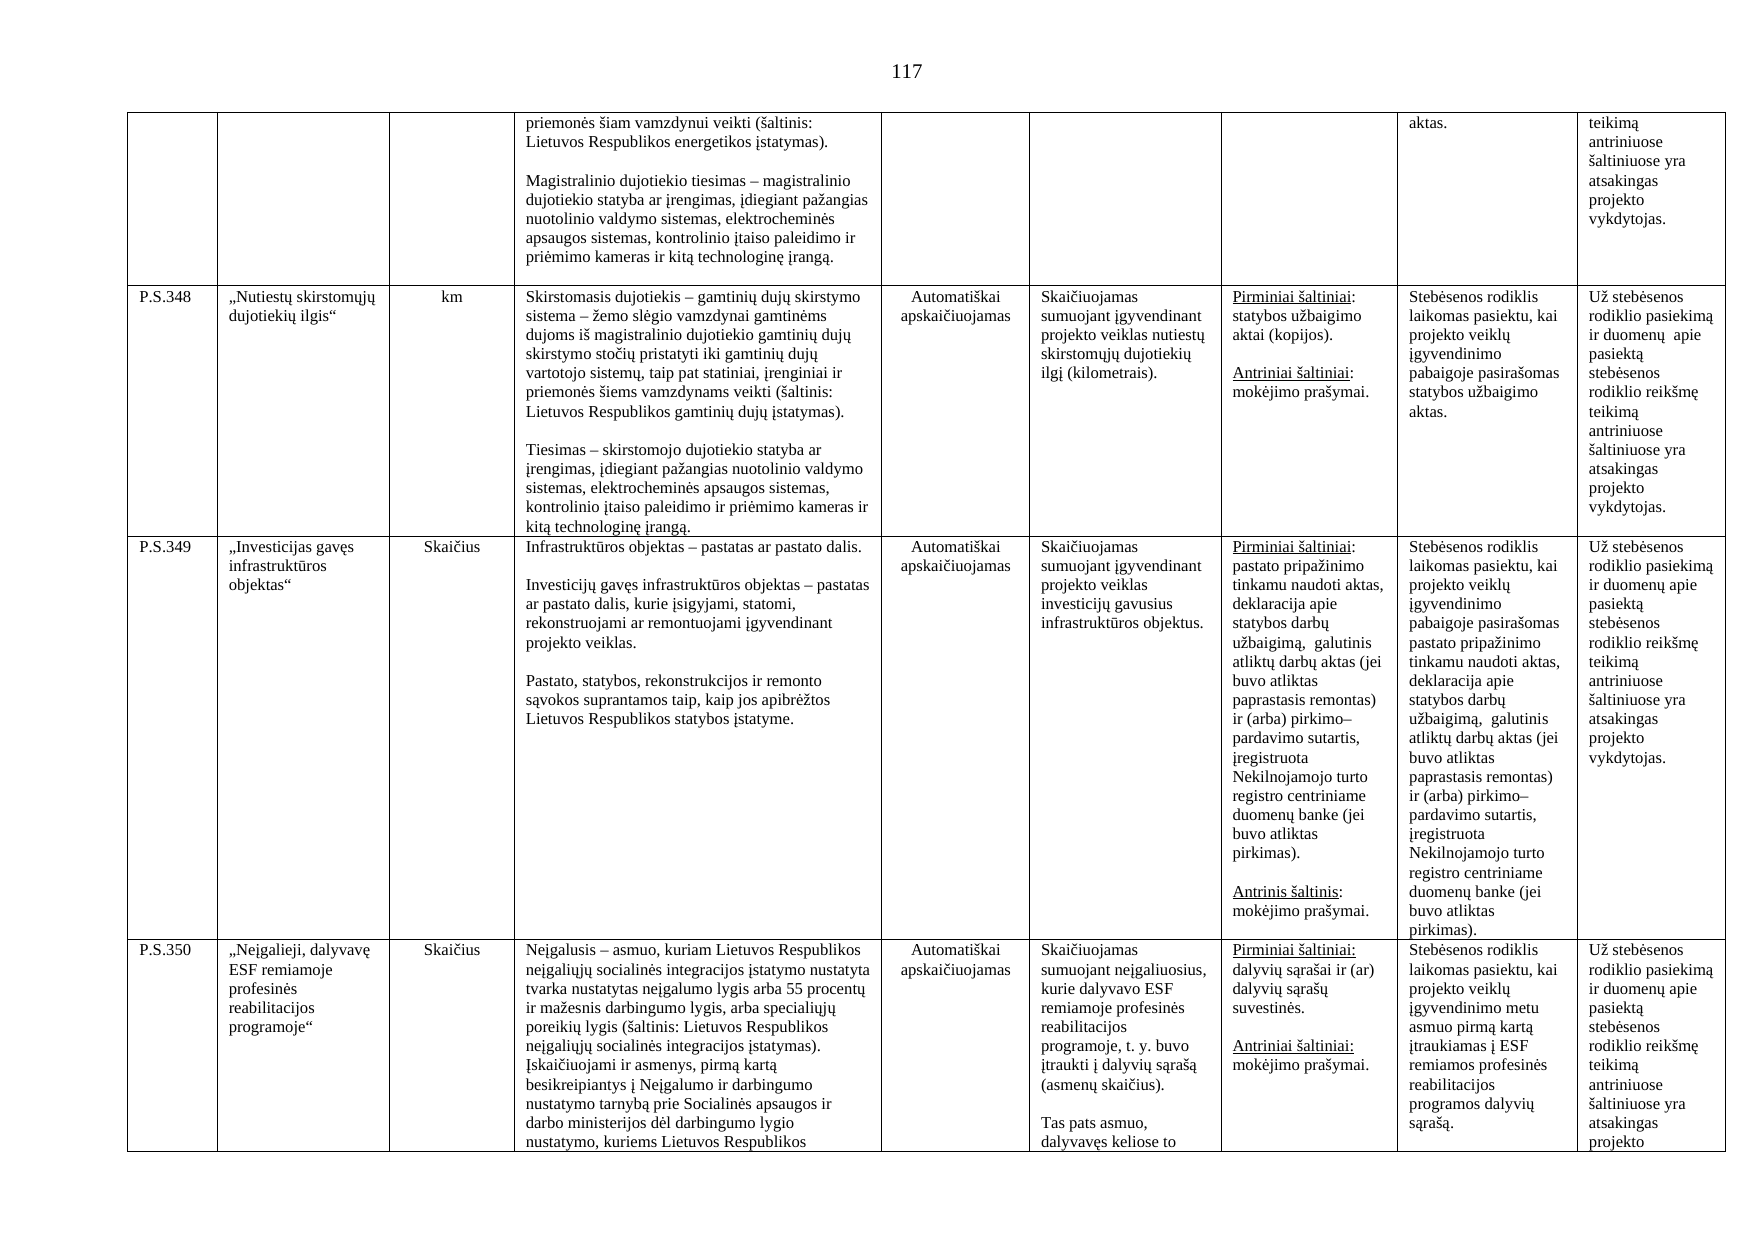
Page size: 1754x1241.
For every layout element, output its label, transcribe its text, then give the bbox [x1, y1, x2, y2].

table_cell Skaičius [390, 537, 514, 939]
table_cell „Investicijas gavęs infrastruktūros objektas“ [218, 537, 389, 939]
table_cell Skaičius [390, 940, 514, 1151]
table_cell Stebėsenos rodiklis laikomas pasiektu, kai projekto veiklų įgyvendinimo pabaigoje pasirašomas statybos užbaigimo aktas. [1398, 286, 1577, 536]
table_cell [1222, 113, 1397, 285]
table_cell Skaičiuojamas sumuojant neįgaliuosius, kurie dalyvavo ESF remiamoje profesinės reabilitacijos programoje, t. y. buvo įtraukti į dalyvių sąrašą (asmenų skaičius). Tas pats asmuo, dalyvavęs keliose to [1030, 940, 1221, 1151]
table_cell P.S.350 [128, 940, 217, 1151]
table_cell km [390, 286, 514, 536]
table_cell aktas. [1398, 113, 1577, 285]
table_cell priemonės šiam vamzdynui veikti (šaltinis: Lietuvos Respublikos energetikos įstatymas). Magistralinio dujotiekio tiesimas – magistralinio dujotiekio statyba ar įrengimas, įdiegiant pažangias nuotolinio valdymo sistemas, elektrocheminės apsaugos sistemas, kontrolinio įtaiso paleidimo ir priėmimo kameras ir kitą technologinę įrangą. [515, 113, 881, 285]
table_cell P.S.349 [128, 537, 217, 939]
table_cell Pirminiai šaltiniai: pastato pripažinimo tinkamu naudoti aktas, deklaracija apie statybos darbų užbaigimą, galutinis atliktų darbų aktas (jei buvo atliktas paprastasis remontas) ir (arba) pirkimo–pardavimo sutartis, įregistruota Nekilnojamojo turto registro centriniame duomenų banke (jei buvo atliktas pirkimas). Antrinis šaltinis: mokėjimo prašymai. [1222, 537, 1397, 939]
table_cell Skaičiuojamas sumuojant įgyvendinant projekto veiklas investicijų gavusius infrastruktūros objektus. [1030, 537, 1221, 939]
table_cell [128, 113, 217, 285]
table_cell Už stebėsenos rodiklio pasiekimą ir duomenų apie pasiektą stebėsenos rodiklio reikšmę teikimą antriniuose šaltiniuose yra atsakingas projekto vykdytojas. [1578, 286, 1725, 536]
table_cell [390, 113, 514, 285]
table_cell „Nutiestų skirstomųjų dujotiekių ilgis“ [218, 286, 389, 536]
table_cell [218, 113, 389, 285]
table_cell „Neįgalieji, dalyvavę ESF remiamoje profesinės reabilitacijos programoje“ [218, 940, 389, 1151]
table_cell Pirminiai šaltiniai: dalyvių sąrašai ir (ar) dalyvių sąrašų suvestinės. Antriniai šaltiniai: mokėjimo prašymai. [1222, 940, 1397, 1151]
table_cell Automatiškai apskaičiuojamas [882, 537, 1029, 939]
table_cell Neįgalusis – asmuo, kuriam Lietuvos Respublikos neįgaliųjų socialinės integracijos įstatymo nustatyta tvarka nustatytas neįgalumo lygis arba 55 procentų ir mažesnis darbingumo lygis, arba specialiųjų poreikių lygis (šaltinis: Lietuvos Respublikos neįgaliųjų socialinės integracijos įstatymas). Įskaičiuojami ir asmenys, pirmą kartą besikreipiantys į Neįgalumo ir darbingumo nustatymo tarnybą prie Socialinės apsaugos ir darbo ministerijos dėl darbingumo lygio nustatymo, kuriems Lietuvos Respublikos [515, 940, 881, 1151]
table_cell [882, 113, 1029, 285]
table_cell Už stebėsenos rodiklio pasiekimą ir duomenų apie pasiektą stebėsenos rodiklio reikšmę teikimą antriniuose šaltiniuose yra atsakingas projekto [1578, 940, 1725, 1151]
table_cell P.S.348 [128, 286, 217, 536]
table_cell Stebėsenos rodiklis laikomas pasiektu, kai projekto veiklų įgyvendinimo metu asmuo pirmą kartą įtraukiamas į ESF remiamos profesinės reabilitacijos programos dalyvių sąrašą. [1398, 940, 1577, 1151]
table_cell Už stebėsenos rodiklio pasiekimą ir duomenų apie pasiektą stebėsenos rodiklio reikšmę teikimą antriniuose šaltiniuose yra atsakingas projekto vykdytojas. [1578, 537, 1725, 939]
table_cell [1030, 113, 1221, 285]
table_cell Stebėsenos rodiklis laikomas pasiektu, kai projekto veiklų įgyvendinimo pabaigoje pasirašomas pastato pripažinimo tinkamu naudoti aktas, deklaracija apie statybos darbų užbaigimą, galutinis atliktų darbų aktas (jei buvo atliktas paprastasis remontas) ir (arba) pirkimo–pardavimo sutartis, įregistruota Nekilnojamojo turto registro centriniame duomenų banke (jei buvo atliktas pirkimas). [1398, 537, 1577, 939]
table_cell teikimą antriniuose šaltiniuose yra atsakingas projekto vykdytojas. [1578, 113, 1725, 285]
table_cell Automatiškai apskaičiuojamas [882, 286, 1029, 536]
table_cell Pirminiai šaltiniai: statybos užbaigimo aktai (kopijos). Antriniai šaltiniai: mokėjimo prašymai. [1222, 286, 1397, 536]
table_cell Skirstomasis dujotiekis – gamtinių dujų skirstymo sistema – žemo slėgio vamzdynai gamtinėms dujoms iš magistralinio dujotiekio gamtinių dujų skirstymo stočių pristatyti iki gamtinių dujų vartotojo sistemų, taip pat statiniai, įrenginiai ir priemonės šiems vamzdynams veikti (šaltinis: Lietuvos Respublikos gamtinių dujų įstatymas). Tiesimas – skirstomojo dujotiekio statyba ar įrengimas, įdiegiant pažangias nuotolinio valdymo sistemas, elektrocheminės apsaugos sistemas, kontrolinio įtaiso paleidimo ir priėmimo kameras ir kitą technologinę įrangą. [515, 286, 881, 536]
table_cell Infrastruktūros objektas – pastatas ar pastato dalis. Investicijų gavęs infrastruktūros objektas – pastatas ar pastato dalis, kurie įsigyjami, statomi, rekonstruojami ar remontuojami įgyvendinant projekto veiklas. Pastato, statybos, rekonstrukcijos ir remonto sąvokos suprantamos taip, kaip jos apibrėžtos Lietuvos Respublikos statybos įstatyme. [515, 537, 881, 939]
table_cell Automatiškai apskaičiuojamas [882, 940, 1029, 1151]
table_cell Skaičiuojamas sumuojant įgyvendinant projekto veiklas nutiestų skirstomųjų dujotiekių ilgį (kilometrais). [1030, 286, 1221, 536]
